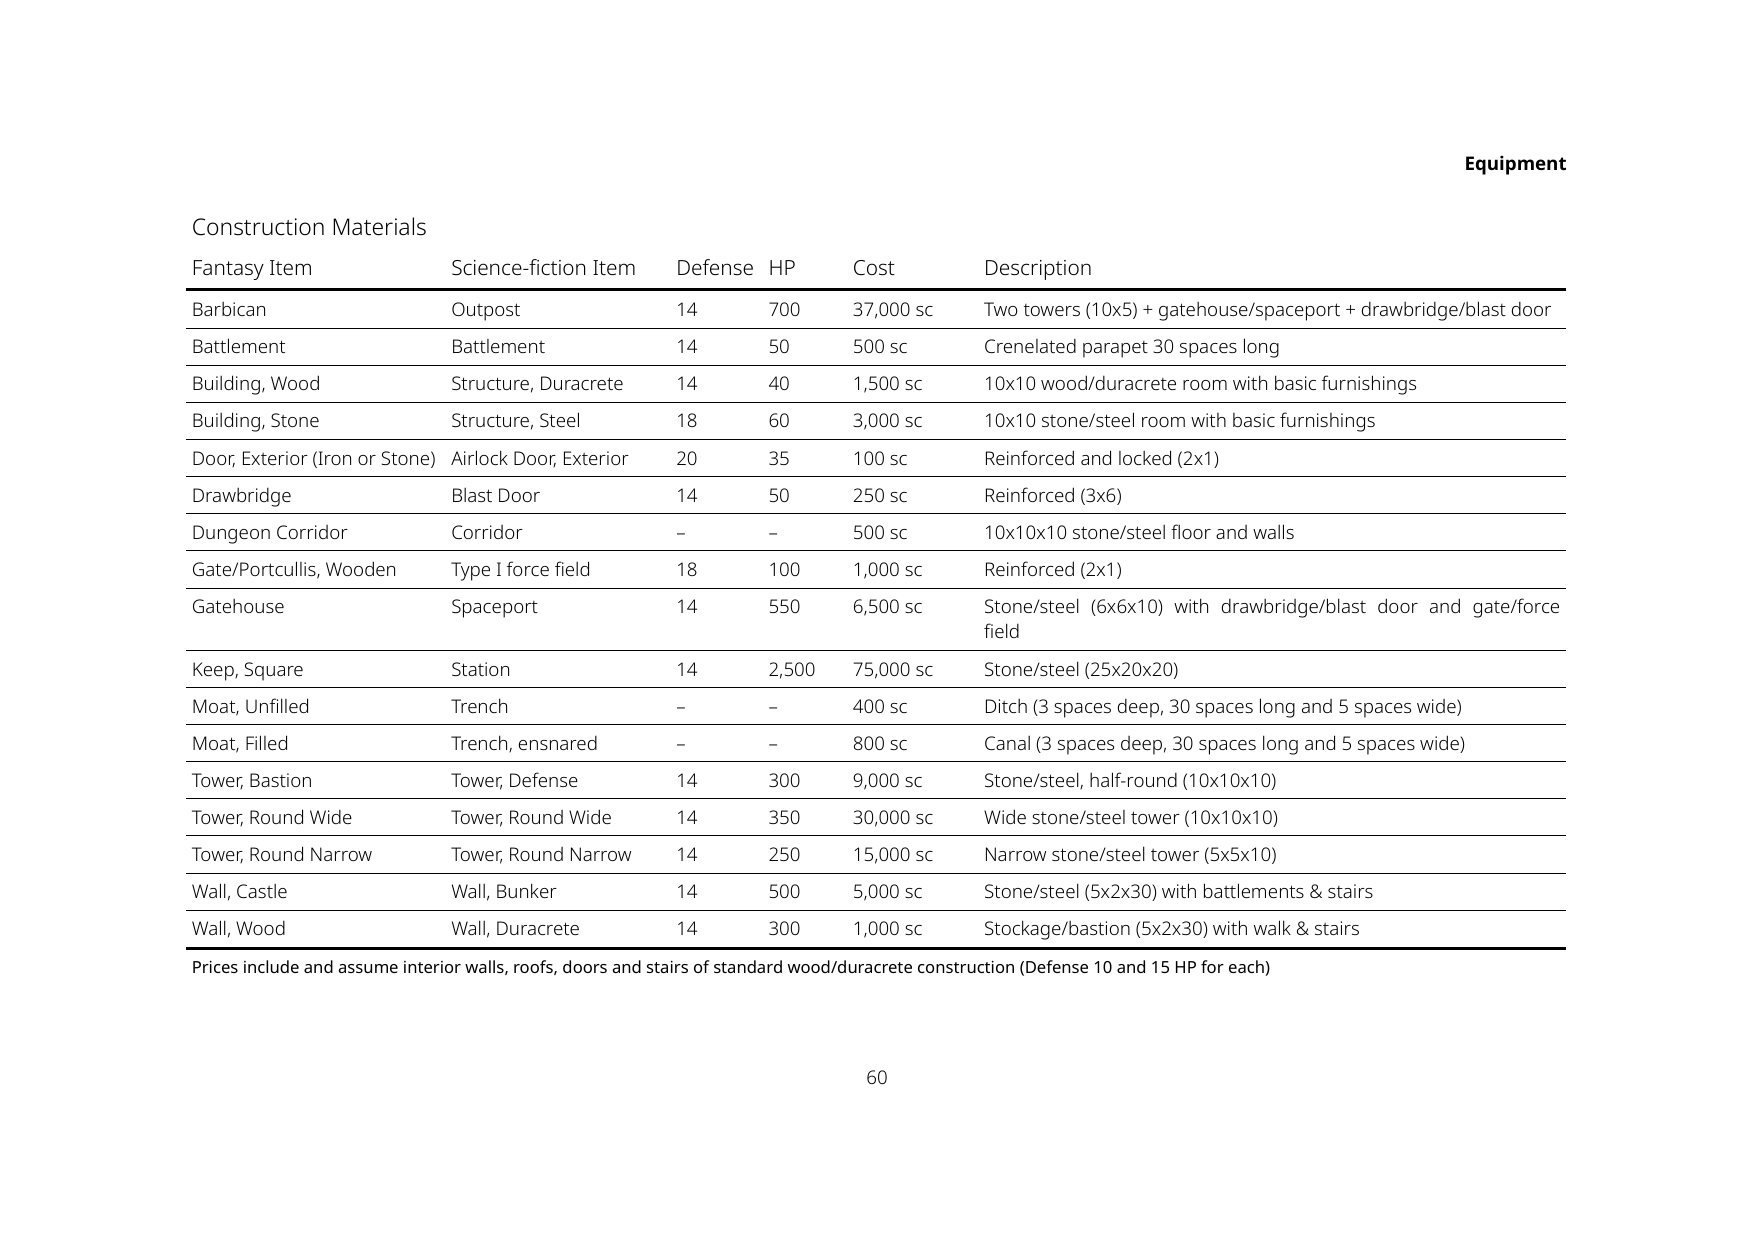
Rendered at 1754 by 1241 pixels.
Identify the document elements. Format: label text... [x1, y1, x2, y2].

table_cell Reinforced and locked (2x1) [978, 440, 1566, 476]
table_cell 14 [670, 799, 762, 835]
table_cell Type I force field [445, 551, 670, 587]
table_cell 14 [670, 874, 762, 909]
table_cell Structure, Duracrete [445, 366, 670, 402]
table_cell Defense [670, 248, 762, 288]
table_cell 14 [670, 366, 762, 402]
table_cell 9,000 sc [847, 762, 978, 798]
table_cell Wide stone/steel tower (10x10x10) [978, 799, 1566, 835]
table_cell 15,000 sc [847, 836, 978, 872]
table_cell Battlement [186, 329, 445, 365]
table_cell 18 [670, 551, 762, 587]
table_cell Gate/Portcullis, Wooden [186, 551, 445, 587]
table_cell Corridor [445, 514, 670, 550]
table_cell – [670, 514, 762, 550]
table_cell 1,500 sc [847, 366, 978, 402]
table_cell 75,000 sc [847, 651, 978, 687]
table_cell Tower, Bastion [186, 762, 445, 798]
table_cell Outpost [445, 291, 670, 328]
table_cell 10x10 wood/duracrete room with basic furnishings [978, 366, 1566, 402]
table_cell Building, Wood [186, 366, 445, 402]
table_cell Barbican [186, 291, 445, 328]
table_cell Spaceport [445, 589, 670, 650]
table_header Construction Materials [186, 205, 1566, 248]
table_cell 30,000 sc [847, 799, 978, 835]
table_cell 400 sc [847, 688, 978, 724]
table_cell Trench, ensnared [445, 725, 670, 761]
table_cell 250 sc [847, 477, 978, 513]
table_cell Wall, Duracrete [445, 911, 670, 947]
table_cell 14 [670, 589, 762, 650]
table_cell Description [978, 248, 1566, 288]
table_cell 100 [763, 551, 847, 587]
table_cell Trench [445, 688, 670, 724]
table_cell – [763, 725, 847, 761]
table_cell Moat, Filled [186, 725, 445, 761]
table_cell Reinforced (2x1) [978, 551, 1566, 587]
table_cell 550 [763, 589, 847, 650]
table_cell 14 [670, 762, 762, 798]
table_cell Science-fiction Item [445, 248, 670, 288]
table_cell Door, Exterior (Iron or Stone) [186, 440, 445, 476]
table_cell Stone/steel (6x6x10) with drawbridge/blast door and gate/force field [978, 589, 1566, 650]
table_cell Blast Door [445, 477, 670, 513]
table_cell 35 [763, 440, 847, 476]
table_cell Wall, Bunker [445, 874, 670, 909]
table_cell Airlock Door, Exterior [445, 440, 670, 476]
table_cell Prices include and assume interior walls, roofs, doors and stairs of standard wood/duracrete construction (Defense 10 and 15 HP for each) [186, 950, 1566, 984]
table_cell 800 sc [847, 725, 978, 761]
table_cell 300 [763, 911, 847, 947]
table_cell – [763, 514, 847, 550]
table_cell Moat, Unfilled [186, 688, 445, 724]
table_cell Dungeon Corridor [186, 514, 445, 550]
table_cell Structure, Steel [445, 403, 670, 439]
table_cell Canal (3 spaces deep, 30 spaces long and 5 spaces wide) [978, 725, 1566, 761]
table_cell 100 sc [847, 440, 978, 476]
table_cell 5,000 sc [847, 874, 978, 909]
table_cell 1,000 sc [847, 911, 978, 947]
table_cell 14 [670, 651, 762, 687]
table_cell 500 sc [847, 329, 978, 365]
table_cell 700 [763, 291, 847, 328]
table_cell 300 [763, 762, 847, 798]
table_cell Stockage/bastion (5x2x30) with walk & stairs [978, 911, 1566, 947]
table_cell Station [445, 651, 670, 687]
table_cell 250 [763, 836, 847, 872]
table_cell 10x10 stone/steel room with basic furnishings [978, 403, 1566, 439]
table_cell 3,000 sc [847, 403, 978, 439]
table_cell 14 [670, 477, 762, 513]
table_cell Wall, Wood [186, 911, 445, 947]
table_cell Wall, Castle [186, 874, 445, 909]
table_cell Fantasy Item [186, 248, 445, 288]
table_cell 14 [670, 836, 762, 872]
table_cell Cost [847, 248, 978, 288]
table_cell 14 [670, 911, 762, 947]
table_cell Stone/steel, half-round (10x10x10) [978, 762, 1566, 798]
table_cell Keep, Square [186, 651, 445, 687]
table_cell – [670, 688, 762, 724]
table_cell 500 sc [847, 514, 978, 550]
table_cell 18 [670, 403, 762, 439]
table_cell 40 [763, 366, 847, 402]
table_cell Two towers (10x5) + gatehouse/spaceport + drawbridge/blast door [978, 291, 1566, 328]
table_cell 2,500 [763, 651, 847, 687]
table_cell Stone/steel (5x2x30) with battlements & stairs [978, 874, 1566, 909]
table_cell Tower, Round Wide [186, 799, 445, 835]
table_cell 14 [670, 329, 762, 365]
table_cell 60 [763, 403, 847, 439]
table_cell Drawbridge [186, 477, 445, 513]
table_cell Gatehouse [186, 589, 445, 650]
table_cell Stone/steel (25x20x20) [978, 651, 1566, 687]
table_cell Tower, Round Narrow [445, 836, 670, 872]
table_cell Reinforced (3x6) [978, 477, 1566, 513]
table_cell Tower, Round Narrow [186, 836, 445, 872]
table_cell – [670, 725, 762, 761]
table_cell 500 [763, 874, 847, 909]
table_cell 1,000 sc [847, 551, 978, 587]
table_cell 20 [670, 440, 762, 476]
table_cell 10x10x10 stone/steel floor and walls [978, 514, 1566, 550]
table_cell 50 [763, 477, 847, 513]
table_cell 6,500 sc [847, 589, 978, 650]
table_cell 14 [670, 291, 762, 328]
table_cell Narrow stone/steel tower (5x5x10) [978, 836, 1566, 872]
table_cell Building, Stone [186, 403, 445, 439]
table_cell Ditch (3 spaces deep, 30 spaces long and 5 spaces wide) [978, 688, 1566, 724]
table_cell Tower, Defense [445, 762, 670, 798]
table_cell 37,000 sc [847, 291, 978, 328]
table_cell HP [763, 248, 847, 288]
table_cell Crenelated parapet 30 spaces long [978, 329, 1566, 365]
table_cell Tower, Round Wide [445, 799, 670, 835]
table_cell – [763, 688, 847, 724]
table_cell Battlement [445, 329, 670, 365]
table_cell 50 [763, 329, 847, 365]
table_cell 350 [763, 799, 847, 835]
